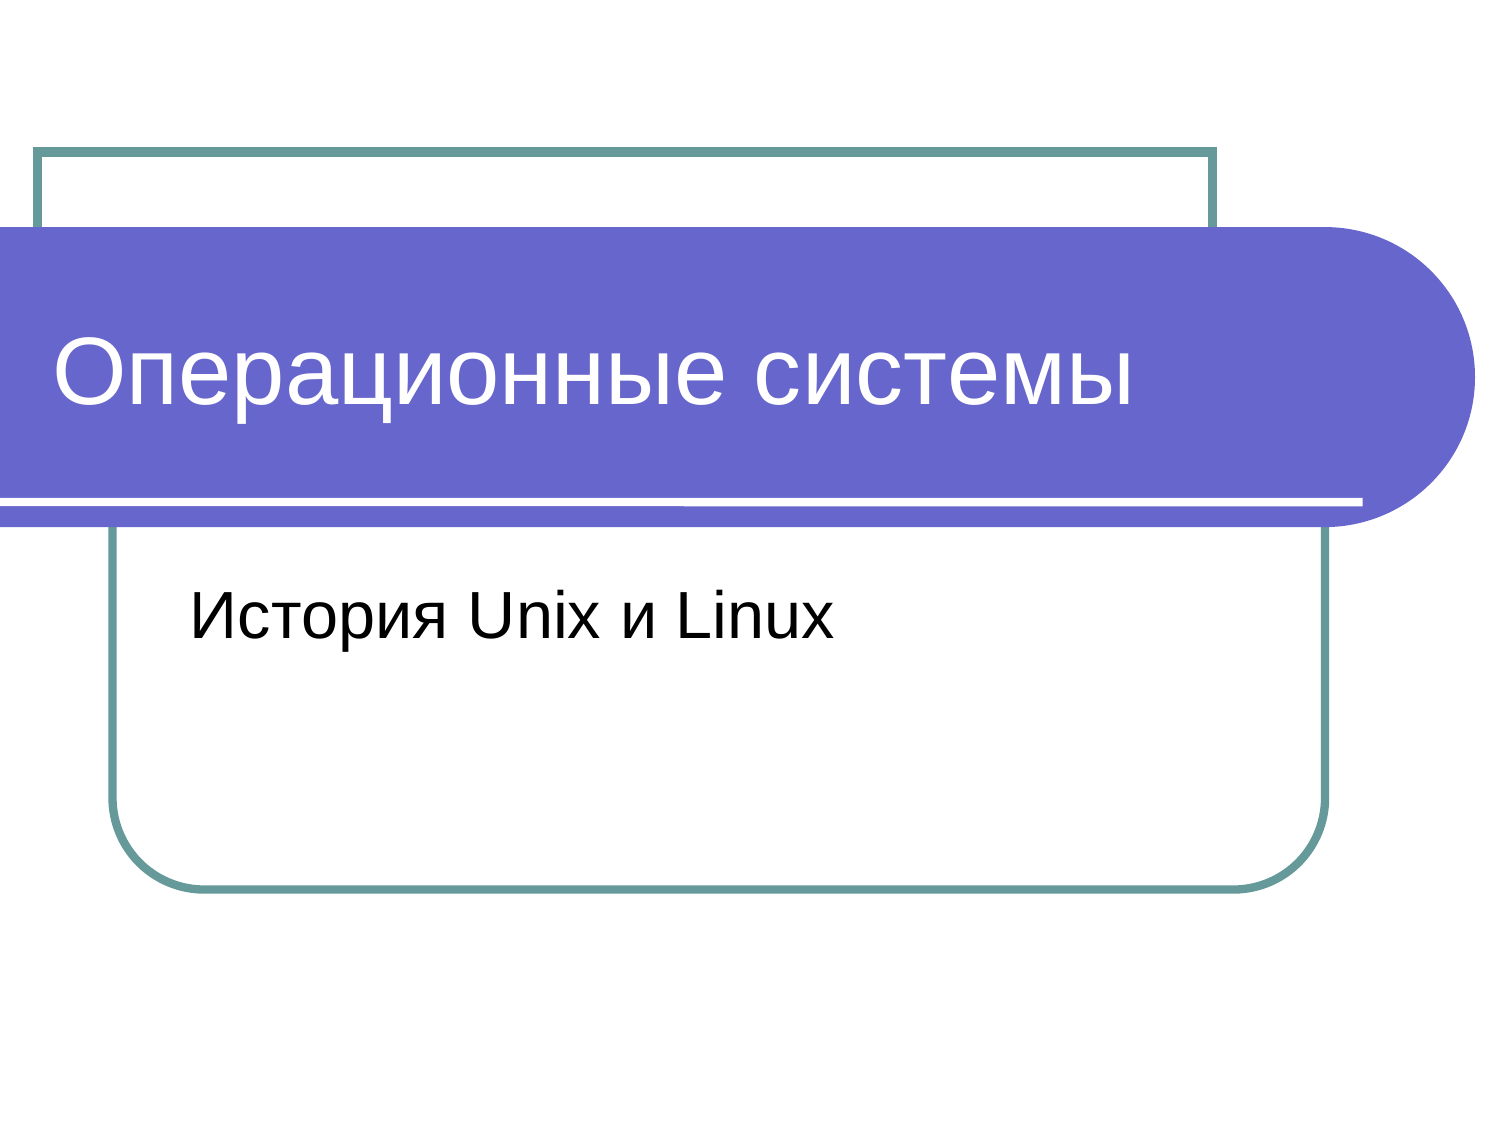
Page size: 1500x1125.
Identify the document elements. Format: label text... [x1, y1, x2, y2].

title Операционные системы [37, 234, 1363, 499]
subtitle История Unix и Linux [174, 564, 1263, 840]
